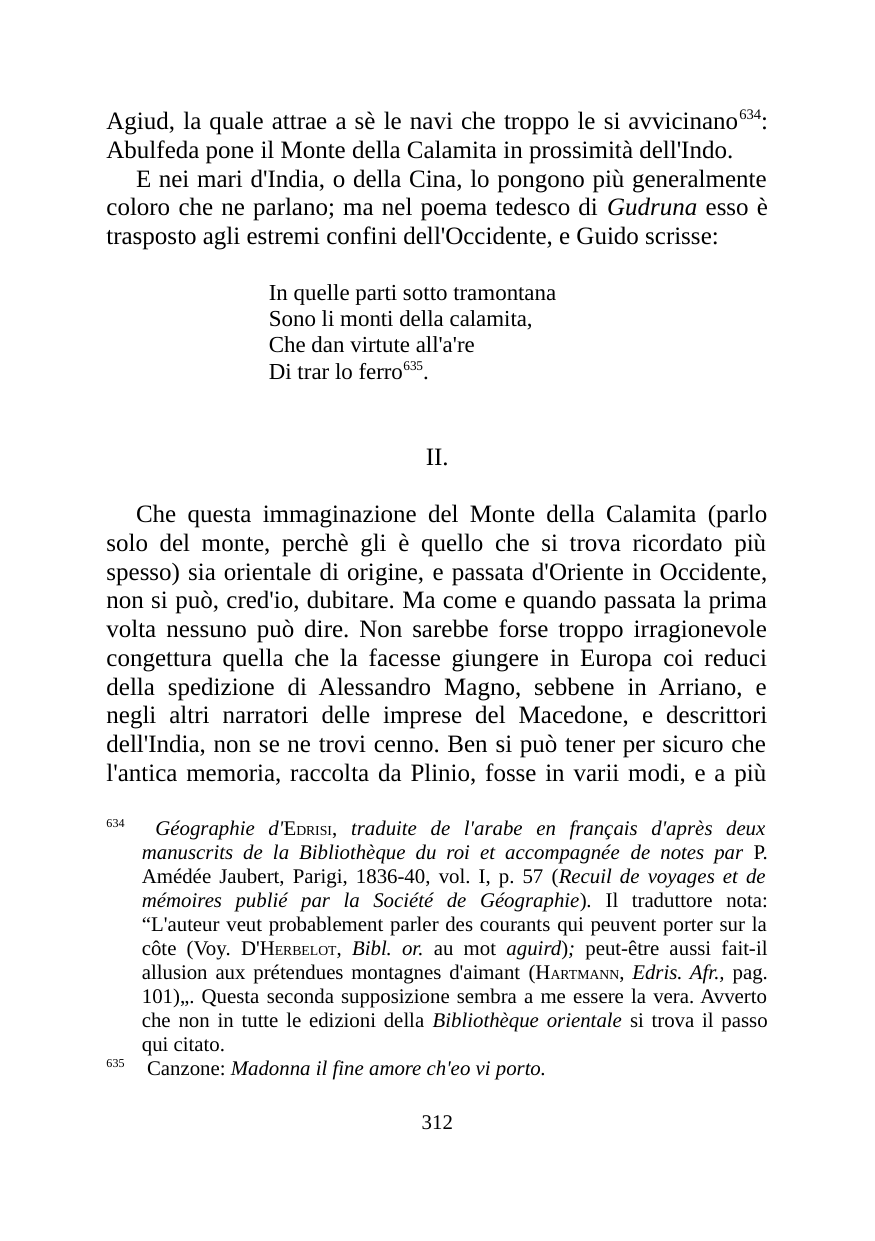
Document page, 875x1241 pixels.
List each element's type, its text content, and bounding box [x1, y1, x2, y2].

text Canzone: Madonna il fine amore ch'eo vi porto. [106, 1056, 768, 1080]
text Sono li monti della calamita, [239, 305, 768, 331]
text II. [106, 442, 768, 470]
text Agiud, la quale attrae a sè le navi che troppo le si avvicinano: Abulfeda pone il Monte della Calamita in prossimità dell'Indo. [106, 106, 768, 164]
text Géographie d'Edrisi, traduite de l'arabe en français d'après deux manuscrits de la Bibliothèque du roi et accompagnée de notes par P. Amédée Jaubert, Parigi, 1836-40, vol. I, p. 57 (Recuil de voyages et de mémoires publié par la Société de Géographie). Il traduttore nota: “L'auteur veut probablement parler des courants qui peuvent porter sur la côte (Voy. D'Herbelot, Bibl. or. au mot aguird); peut-être aussi fait-il allusion aux prétendues montagnes d'aimant (Hartmann, Edris. Afr., pag. 101)„. Questa seconda supposizione sembra a me essere la vera. Avverto che non in tutte le edizioni della Bibliothèque orientale si trova il passo qui citato. [106, 816, 768, 1056]
text Di trar lo ferro. [239, 358, 768, 384]
text In quelle parti sotto tramontana [239, 279, 768, 305]
text Che dan virtute all'a're [239, 331, 768, 358]
text Che questa immaginazione del Monte della Calamita (parlo solo del monte, perchè gli è quello che si trova ricordato più spesso) sia orientale di origine, e passata d'Oriente in Occidente, non si può, cred'io, dubitare. Ma come e quando passata la prima volta nessuno può dire. Non sarebbe forse troppo irragionevole congettura quella che la facesse giungere in Europa coi reduci della spedizione di Alessandro Magno, sebbene in Arriano, e negli altri narratori delle imprese del Macedone, e descrittori dell'India, non se ne trovi cenno. Ben si può tener per sicuro che l'antica memoria, raccolta da Plinio, fosse in varii modi, e a più [106, 499, 768, 787]
text E nei mari d'India, o della Cina, lo pongono più generalmente coloro che ne parlano; ma nel poema tedesco di Gudruna esso è trasposto agli estremi confini dell'Occidente, e Guido scrisse: [106, 164, 768, 250]
